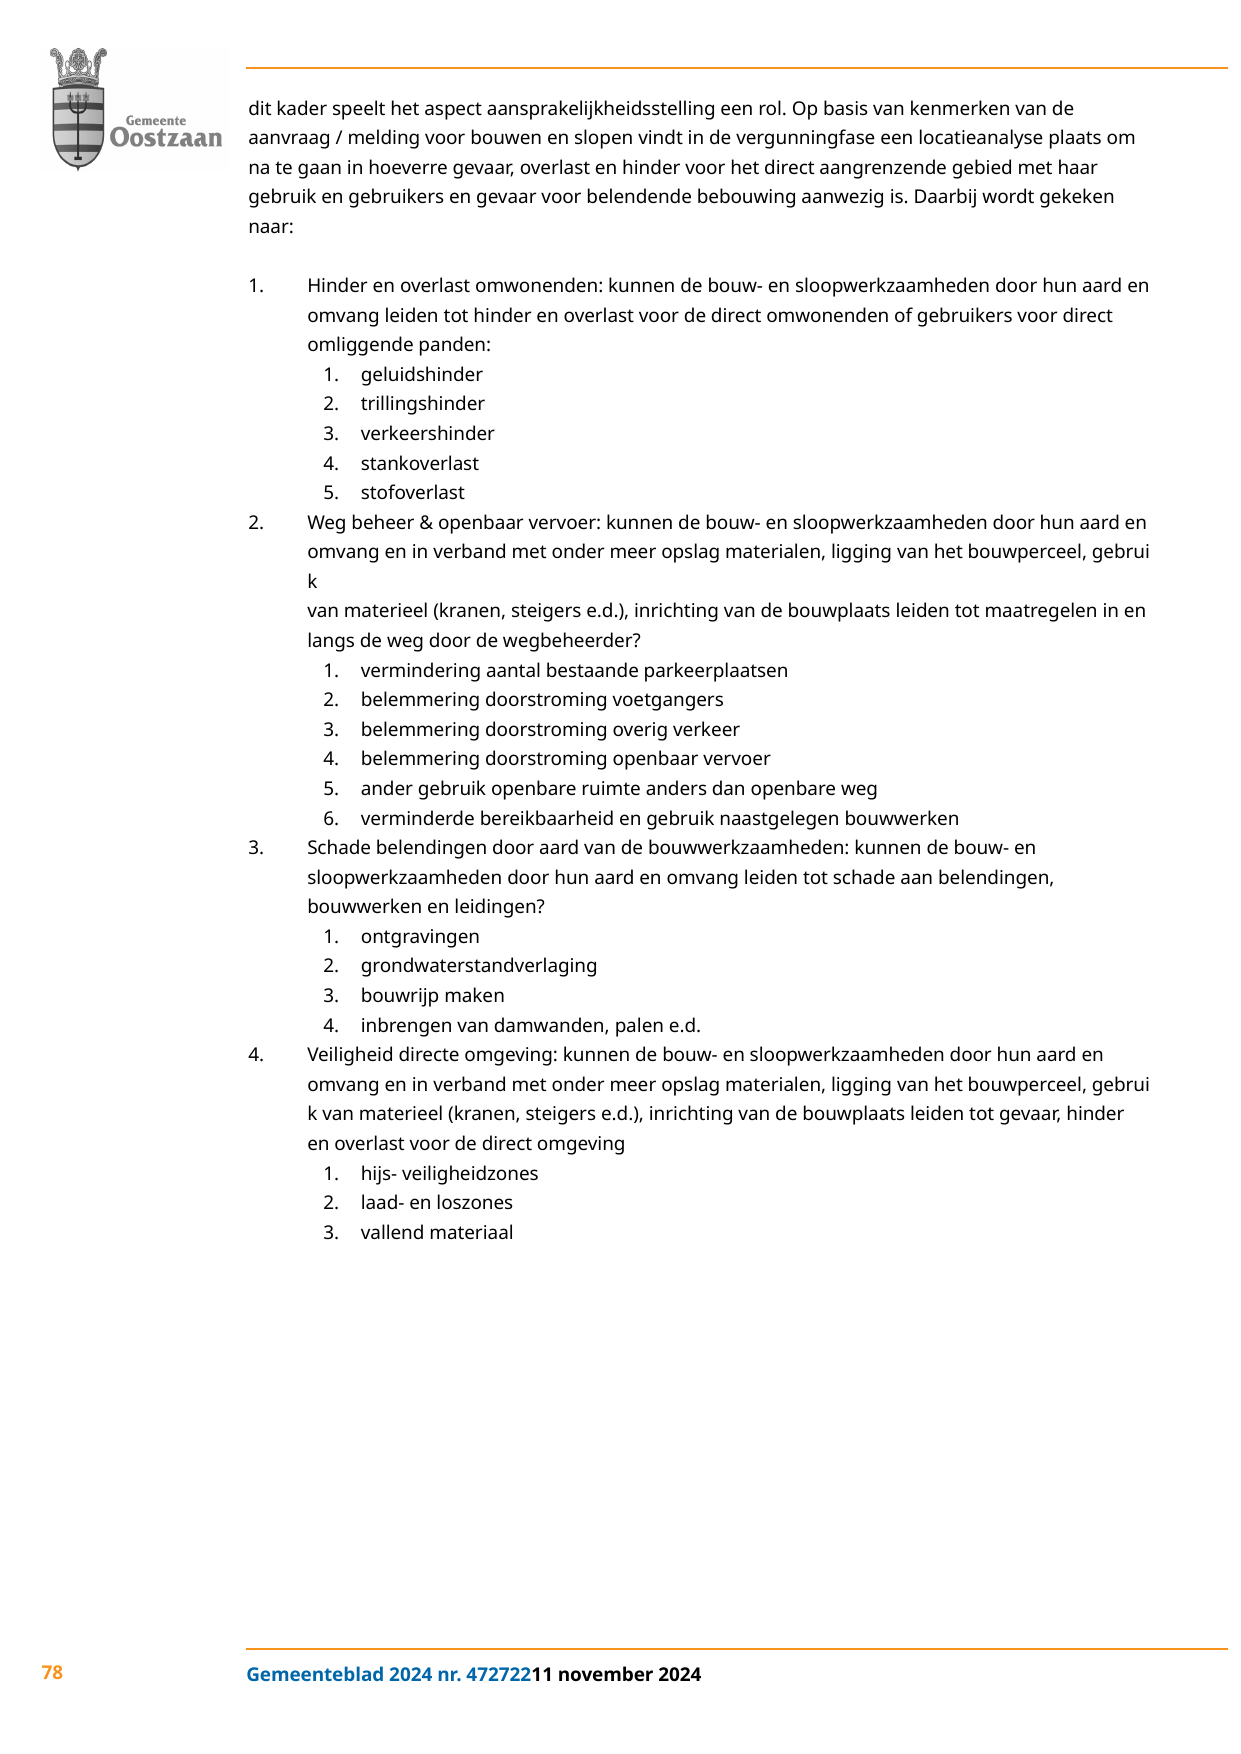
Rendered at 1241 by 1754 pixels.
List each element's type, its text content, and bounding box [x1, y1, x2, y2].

list vermindering aantal bestaande parkeerplaatsen [323, 657, 1152, 683]
list bouwrijp maken [323, 982, 1152, 1008]
picture [41, 47, 231, 172]
list grondwaterstandverlaging [323, 953, 1152, 978]
list Weg beheer & openbaar vervoer: kunnen de bouw‐ en sloopwerkzaamheden door hun aard en omvang en in verband met onder meer opslag materialen, ligging van het bouwperceel, gebruik van materieel (kranen, steigers e.d.), inrichting van de bouwplaats leiden tot maatregelen in en langs de weg door de wegbeheerder? [248, 509, 1152, 653]
list inbrengen van damwanden, palen e.d. [323, 1012, 1152, 1038]
list stofoverlast [323, 479, 1152, 505]
list hijs‐ veiligheidzones [323, 1160, 1152, 1186]
list ander gebruik openbare ruimte anders dan openbare weg [323, 775, 1152, 801]
list vallend materiaal [323, 1219, 1152, 1245]
list belemmering doorstroming overig verkeer [323, 716, 1152, 742]
list Veiligheid directe omgeving: kunnen de bouw‐ en sloopwerkzaamheden door hun aard en omvang en in verband met onder meer opslag materialen, ligging van het bouwperceel, gebruik van materieel (kranen, steigers e.d.), inrichting van de bouwplaats leiden tot gevaar, hinder en overlast voor de direct omgeving [248, 1041, 1152, 1156]
list geluidshinder [323, 361, 1152, 387]
list laad‐ en loszones [323, 1189, 1152, 1215]
list trillingshinder [323, 391, 1152, 416]
list ontgravingen [323, 923, 1152, 949]
list Schade belendingen door aard van de bouwwerkzaamheden: kunnen de bouw‐ en sloopwerkzaamheden door hun aard en omvang leiden tot schade aan belendingen, bouwwerken en leidingen? [248, 834, 1152, 919]
list stankoverlast [323, 450, 1152, 476]
list Hinder en overlast omwonenden: kunnen de bouw‐ en sloopwerkzaamheden door hun aard en omvang leiden tot hinder en overlast voor de direct omwonenden of gebruikers voor direct omliggende panden: [248, 272, 1152, 357]
list verminderde bereikbaarheid en gebruik naastgelegen bouwwerken [323, 805, 1152, 831]
list belemmering doorstroming voetgangers [323, 686, 1152, 712]
list belemmering doorstroming openbaar vervoer [323, 746, 1152, 771]
text dit kader speelt het aspect aansprakelijkheidsstelling een rol. Op basis van kenmerken van de aanvraag / melding voor bouwen en slopen vindt in de vergunningfase een locatieanalyse plaats om na te gaan in hoeverre gevaar, overlast en hinder voor het direct aangrenzende gebied met haar gebruik en gebruikers en gevaar voor belendende bebouwing aanwezig is. Daarbij wordt gekeken naar: [248, 95, 1152, 239]
list verkeershinder [323, 420, 1152, 446]
